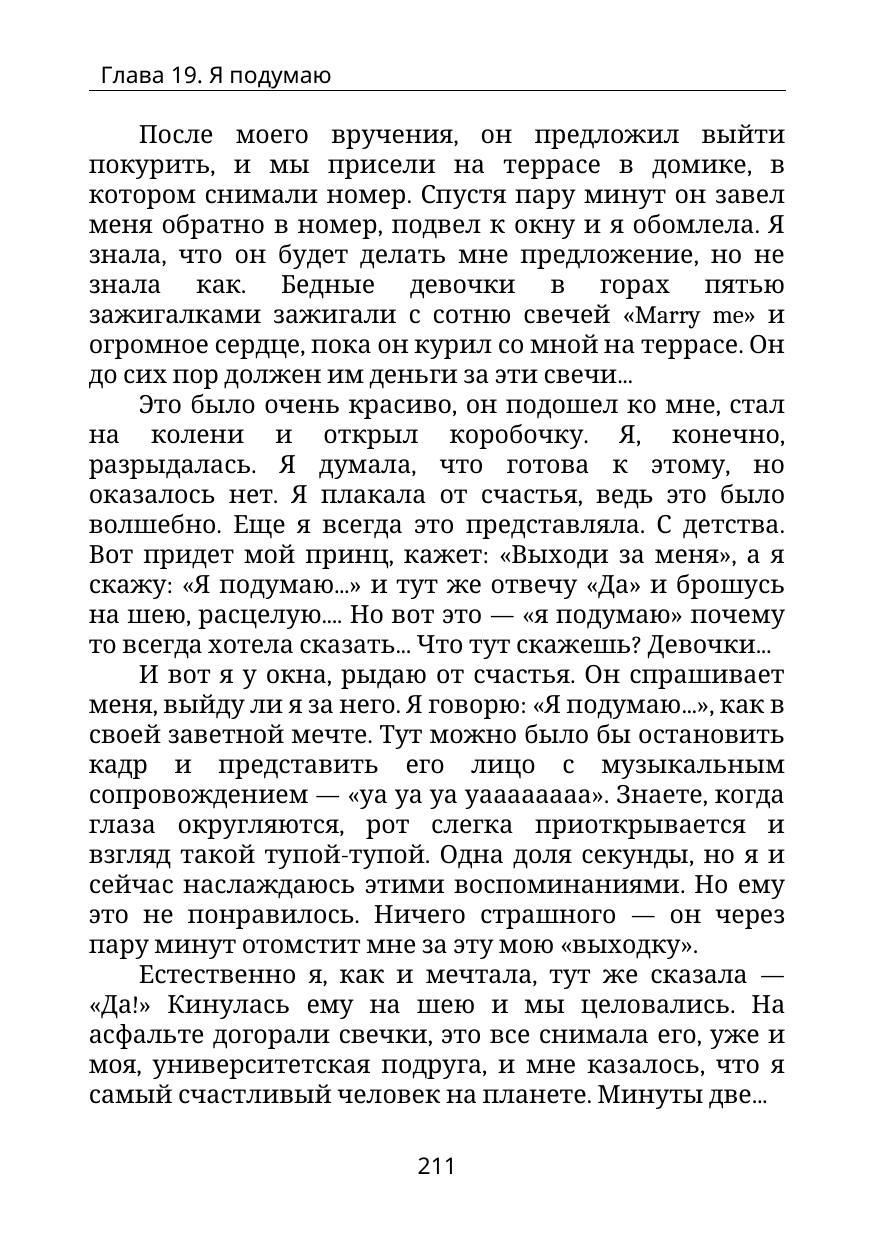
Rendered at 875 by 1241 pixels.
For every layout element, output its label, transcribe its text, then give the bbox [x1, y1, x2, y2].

text Это было очень красиво, он подошел ко мне, стал на колени и открыл коробочку. Я, конечно, разрыдалась. Я думала, что готова к этому, но оказалось нет. Я плакала от счастья, ведь это было волшебно. Еще я всегда это представляла. С детства. Вот придет мой принц, кажет: «Выходи за меня», а я скажу: «Я подумаю...» и тут же отвечу «Да» и брошусь на шею, расцелую.... Но вот это — «я подумаю» почему то всегда хотела сказать... Что тут скажешь? Девочки... [88, 390, 786, 660]
text После моего вручения, он предложил выйти покурить, и мы присели на террасе в домике, в котором снимали номер. Спустя пару минут он завел меня обратно в номер, подвел к окну и я обомлела. Я знала, что он будет делать мне предложение, но не знала как. Бедные девочки в горах пятью зажигалками зажигали с сотню свечей «Marry me» и огромное сердце, пока он курил со мной на террасе. Он до сих пор должен им деньги за эти свечи... [88, 120, 786, 390]
text И вот я у окна, рыдаю от счастья. Он спрашивает меня, выйду ли я за него. Я говорю: «Я подумаю...», как в своей заветной мечте. Тут можно было бы остановить кадр и представить его лицо с музыкальным сопровождением — «уа уа уа уаааааааа». Знаете, когда глаза округляются, рот слегка приоткрывается и взгляд такой тупой-тупой. Одна доля секунды, но я и сейчас наслаждаюсь этими воспоминаниями. Но ему это не понравилось. Ничего страшного — он через пару минут отомстит мне за эту мою «выходку». [88, 660, 786, 960]
text Естественно я, как и мечтала, тут же сказала — «Да!» Кинулась ему на шею и мы целовались. На асфальте догорали свечки, это все снимала его, уже и моя, университетская подруга, и мне казалось, что я самый счастливый человек на планете. Минуты две... [88, 960, 786, 1110]
